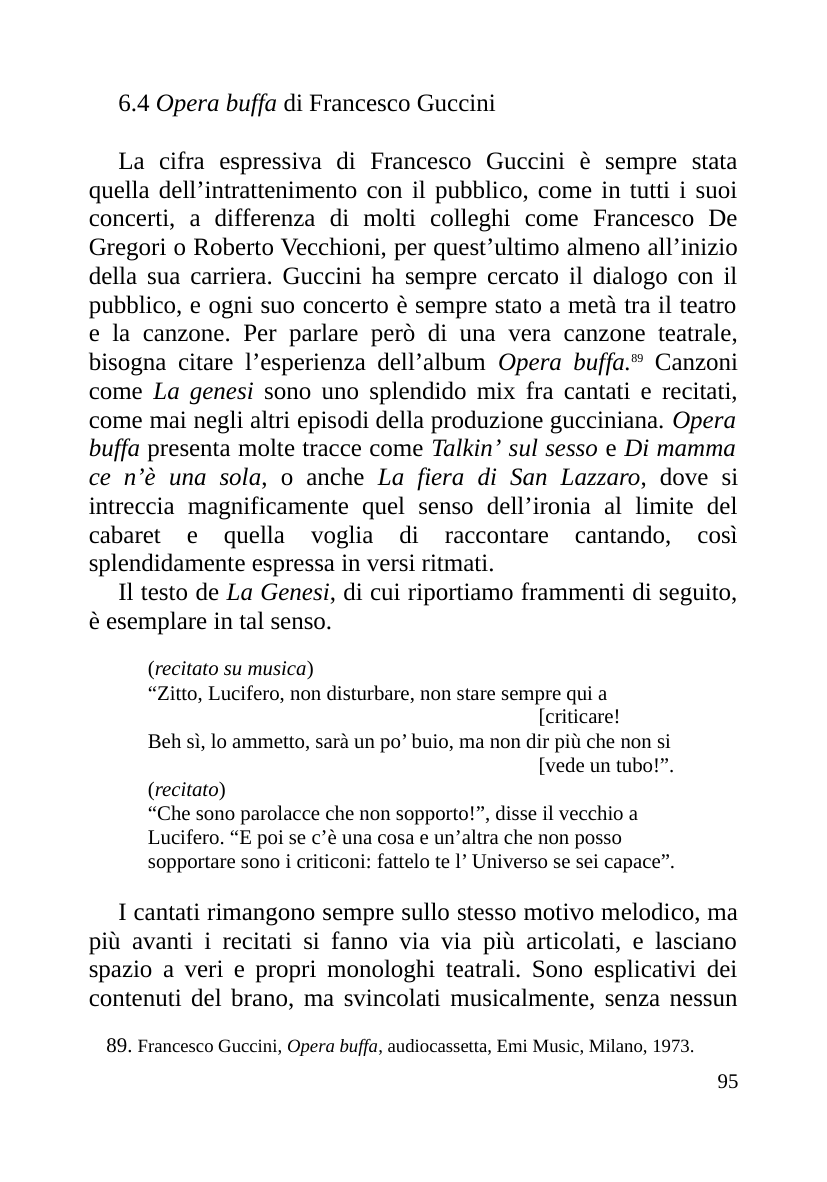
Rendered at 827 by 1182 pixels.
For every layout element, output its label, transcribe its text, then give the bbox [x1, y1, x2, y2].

text Il testo de La Genesi, di cui riportiamo frammenti di seguito, è esemplare in tal senso. [88, 577, 738, 635]
text Francesco Guccini, Opera buffa, audiocassetta, Emi Music, Milano, 1973. [88, 1033, 738, 1057]
text I cantati rimangono sempre sullo stesso motivo melodico, ma più avanti i recitati si fanno via via più articolati, e lasciano spazio a veri e propri monologhi teatrali. Sono esplicativi dei contenuti del brano, ma svincolati musicalmente, senza nessun [88, 897, 738, 1012]
text [criticare! Beh sì, lo ammetto, sarà un po’ buio, ma non dir più che non si [148, 704, 679, 753]
text (recitato su musica) “Zitto, Lucifero, non disturbare, non stare sempre qui a [148, 656, 679, 704]
text La cifra espressiva di Francesco Guccini è sempre stata quella dell’intrattenimento con il pubblico, come in tutti i suoi concerti, a differenza di molti colleghi come Francesco De Gregori o Roberto Vecchioni, per quest’ultimo almeno all’inizio della sua carriera. Guccini ha sempre cercato il dialogo con il pubblico, e ogni suo concerto è sempre stato a metà tra il teatro e la canzone. Per parlare però di una vera canzone teatrale, bisogna citare l’esperienza dell’album Opera buffa. Canzoni come La genesi sono uno splendido mix fra cantati e recitati, come mai negli altri episodi della produzione gucciniana. Opera buffa presenta molte tracce come Talkin’ sul sesso e Di mamma ce n’è una sola, o anche La fiera di San Lazzaro, dove si intreccia magnificamente quel senso dell’ironia al limite del cabaret e quella voglia di raccontare cantando, così splendidamente espressa in versi ritmati. [88, 146, 738, 577]
subtitle 6.4 Opera buffa di Francesco Guccini [88, 88, 738, 117]
text [vede un tubo!”. (recitato) “Che sono parolacce che non sopporto!”, disse il vecchio a Lucifero. “E poi se c’è una cosa e un’altra che non posso sopportare sono i criticoni: fattelo te l’ Universo se sei capace”. [148, 753, 679, 873]
